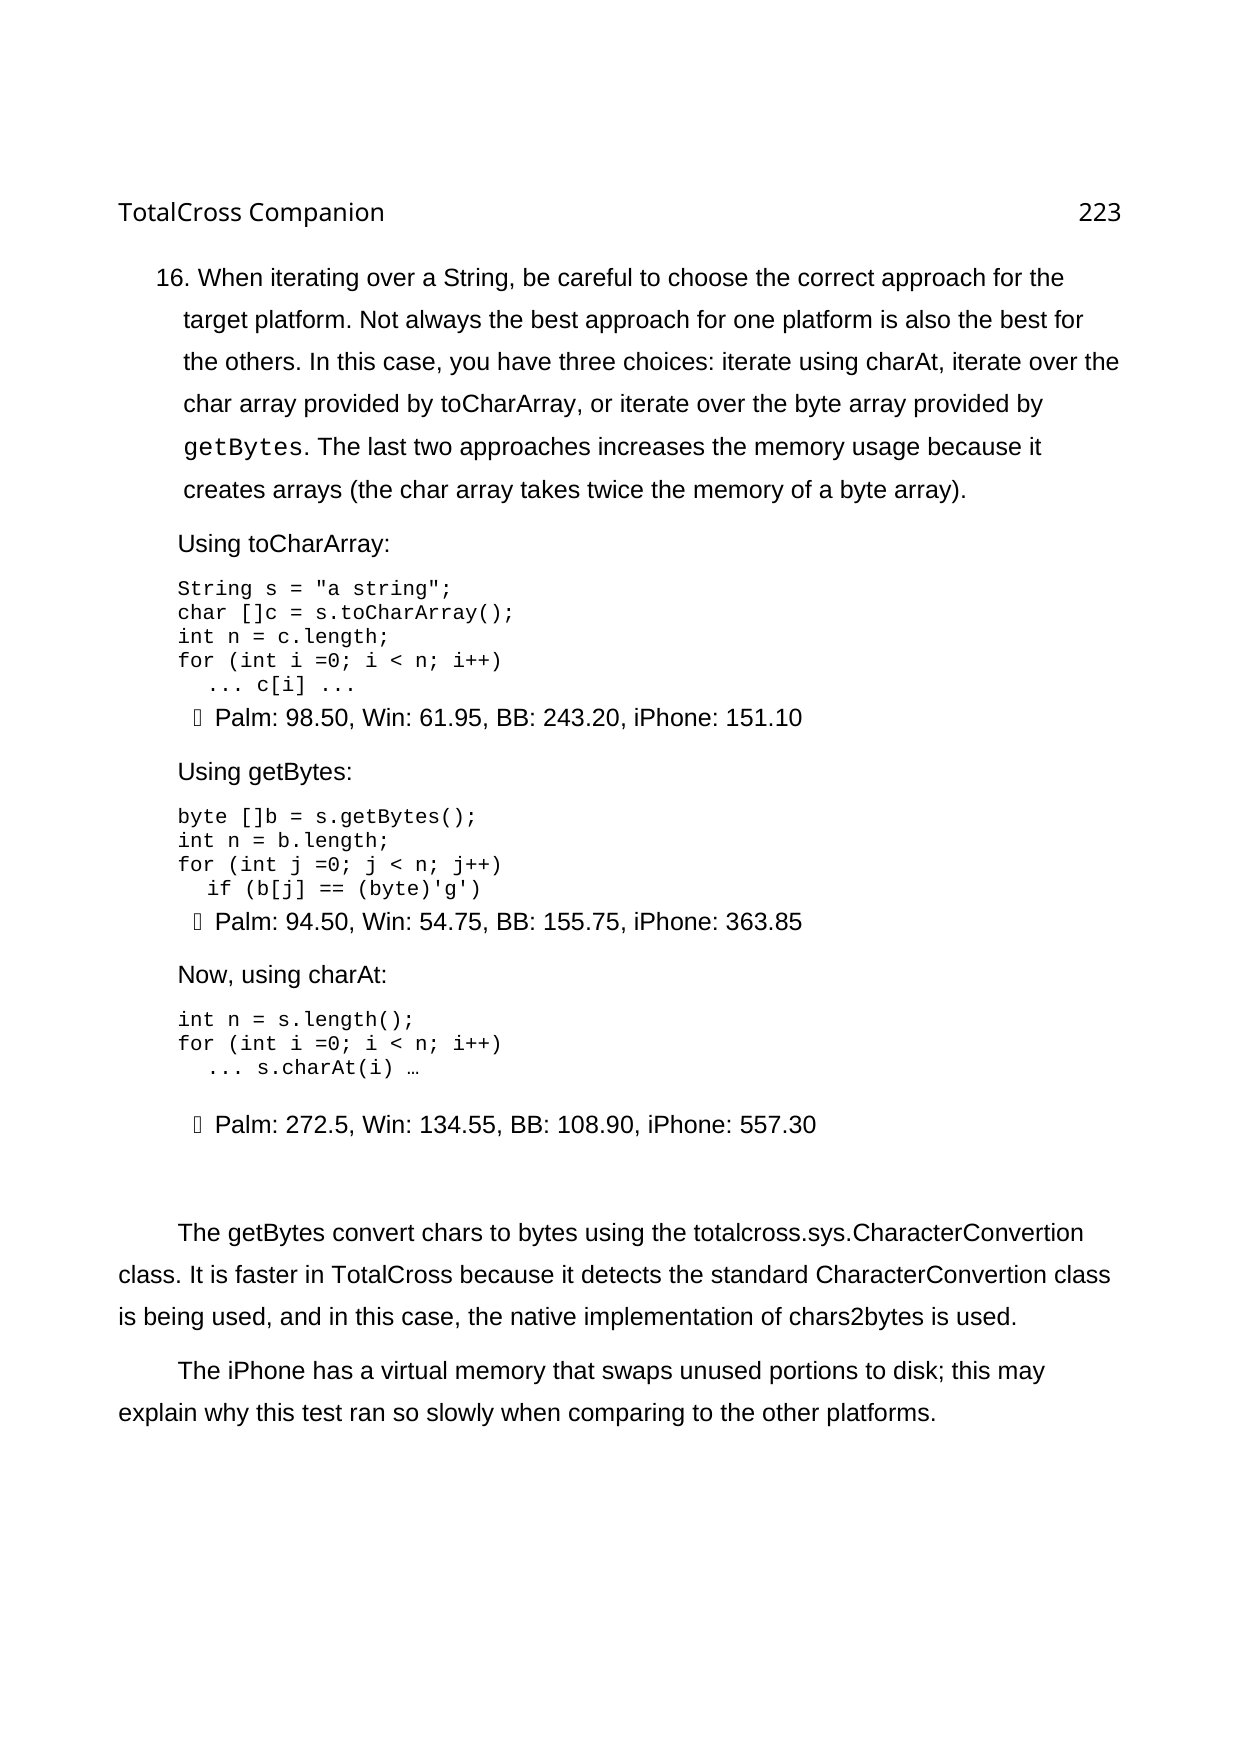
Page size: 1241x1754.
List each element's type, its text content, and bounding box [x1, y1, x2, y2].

text int n = b.length; [118, 830, 1122, 854]
text The getBytes convert chars to bytes using the totalcross.sys.CharacterConvertion class. It is faster in TotalCross because it detects the standard CharacterConvertion class is being used, and in this case, the native implementation of chars2bytes is used. [118, 1219, 1122, 1331]
list When iterating over a String, be careful to choose the correct approach for the target platform. Not always the best approach for one platform is also the best for the others. In this case, you have three choices: iterate using charAt, iterate over the char array provided by toCharArray, or iterate over the byte array provided by getBytes. The last two approaches increases the memory usage because it creates arrays (the char array takes twice the memory of a byte array). [156, 264, 1122, 504]
text if (b[j] == (byte)'g') [118, 878, 1122, 902]
text ... c[i] ... [118, 674, 1122, 698]
text Using getBytes: [118, 758, 1122, 786]
list Palm: 272.5, Win: 134.55, BB: 108.90, iPhone: 557.30 [193, 1111, 1122, 1139]
list Palm: 94.50, Win: 54.75, BB: 155.75, iPhone: 363.85 [193, 907, 1122, 936]
text char []c = s.toCharArray(); [118, 602, 1122, 626]
text for (int i =0; i < n; i++) [118, 650, 1122, 674]
text String s = "a string"; [118, 578, 1122, 602]
text for (int j =0; j < n; j++) [118, 854, 1122, 878]
text Now, using charAt: [118, 961, 1122, 989]
list Palm: 98.50, Win: 61.95, BB: 243.20, iPhone: 151.10 [193, 704, 1122, 732]
text for (int i =0; i < n; i++) [118, 1033, 1122, 1057]
text byte []b = s.getBytes(); [118, 806, 1122, 830]
text int n = c.length; [118, 626, 1122, 650]
text The iPhone has a virtual memory that swaps unused portions to disk; this may explain why this test ran so slowly when comparing to the other platforms. [118, 1357, 1122, 1427]
text Using toCharArray: [118, 530, 1122, 558]
text ... s.charAt(i) … [118, 1057, 1122, 1081]
text int n = s.length(); [118, 1009, 1122, 1033]
